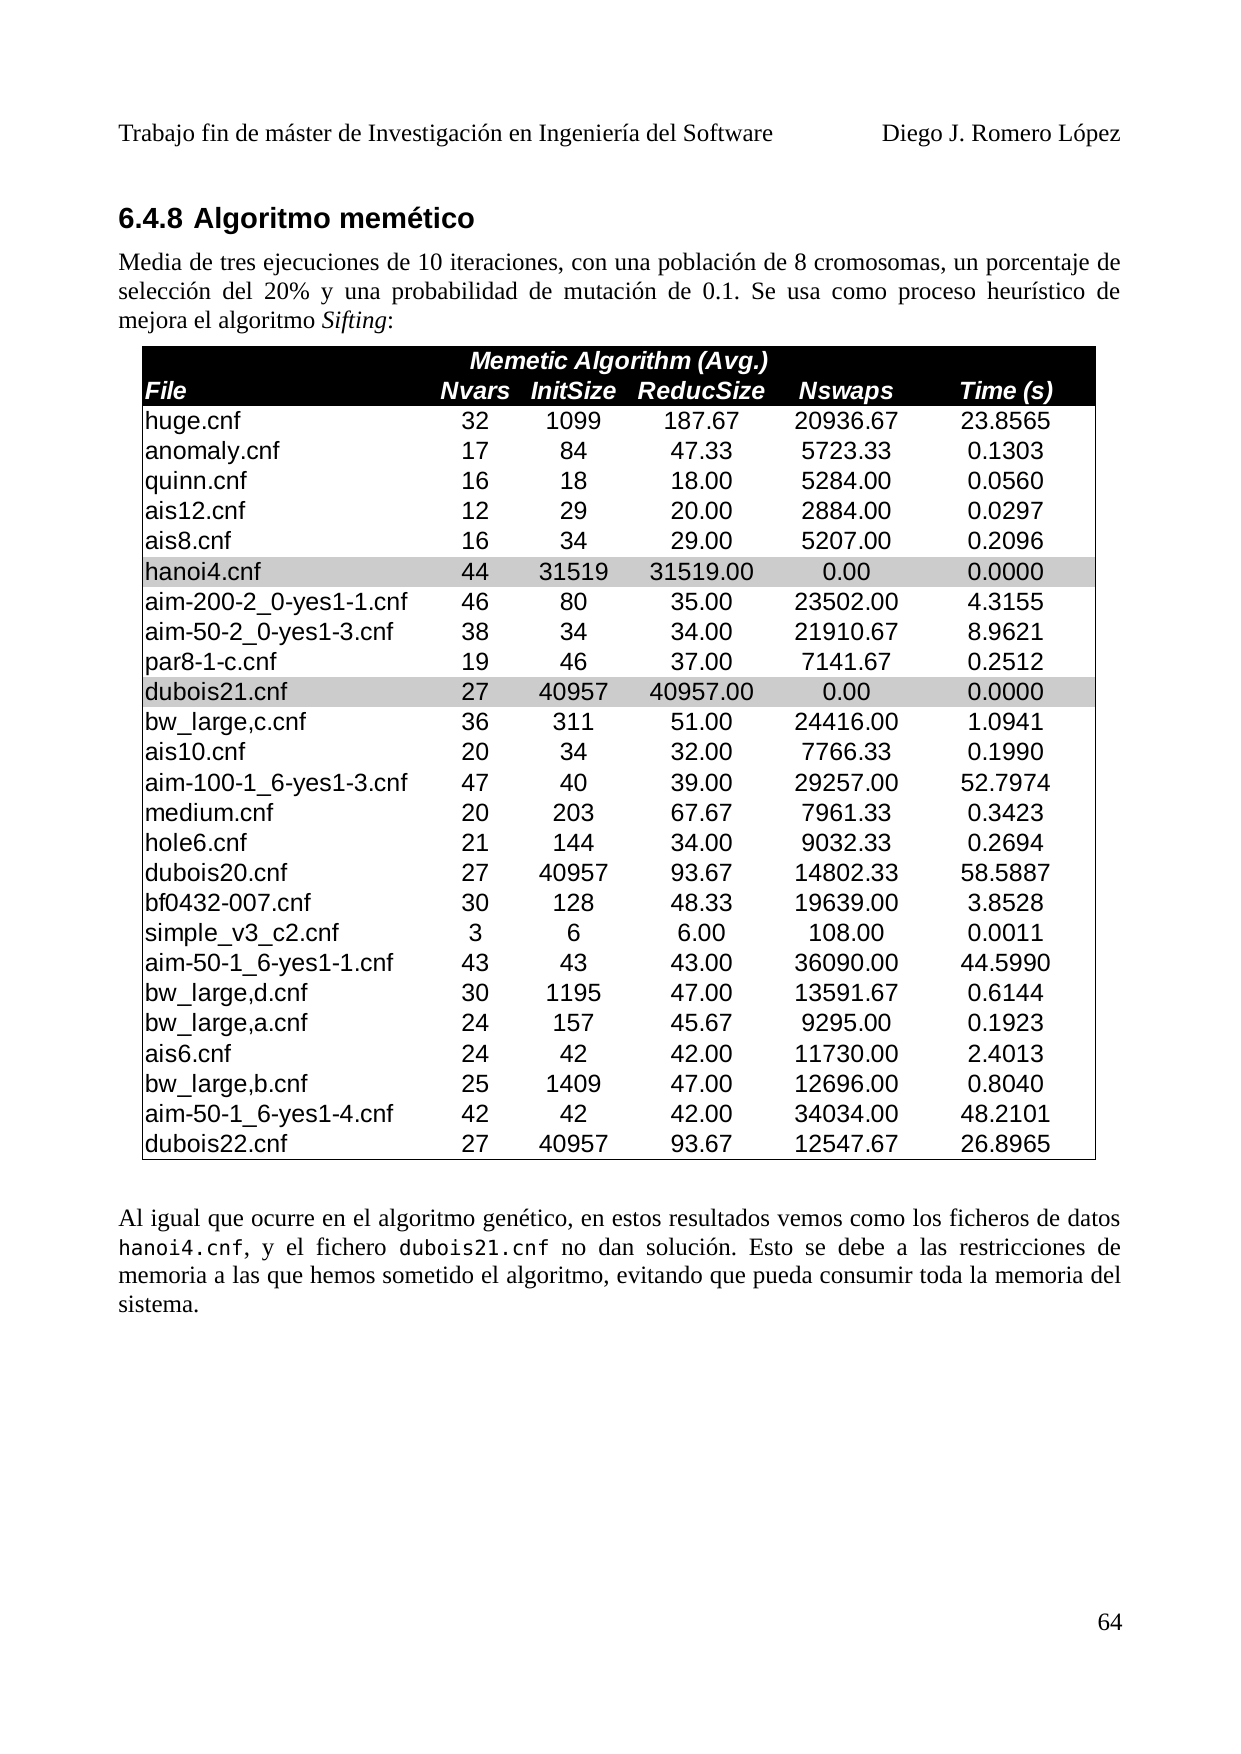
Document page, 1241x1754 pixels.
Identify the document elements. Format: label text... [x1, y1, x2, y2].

text Al igual que ocurre en el algoritmo genético, en estos resultados vemos como los ficheros de datos hanoi4.cnf, y el fichero dubois21.cnf no dan solución. Esto se debe a las restricciones de memoria a las que hemos sometido el algoritmo, evitando que pueda consumir toda la memoria del sistema. [118, 1203, 1122, 1318]
text Media de tres ejecuciones de 10 iteraciones, con una población de 8 cromosomas, un porcentaje de selección del 20% y una probabilidad de mutación de 0.1. Se usa como proceso heurístico de mejora el algoritmo Sifting: [118, 247, 1122, 334]
subtitle Algoritmo memético [118, 201, 1122, 235]
